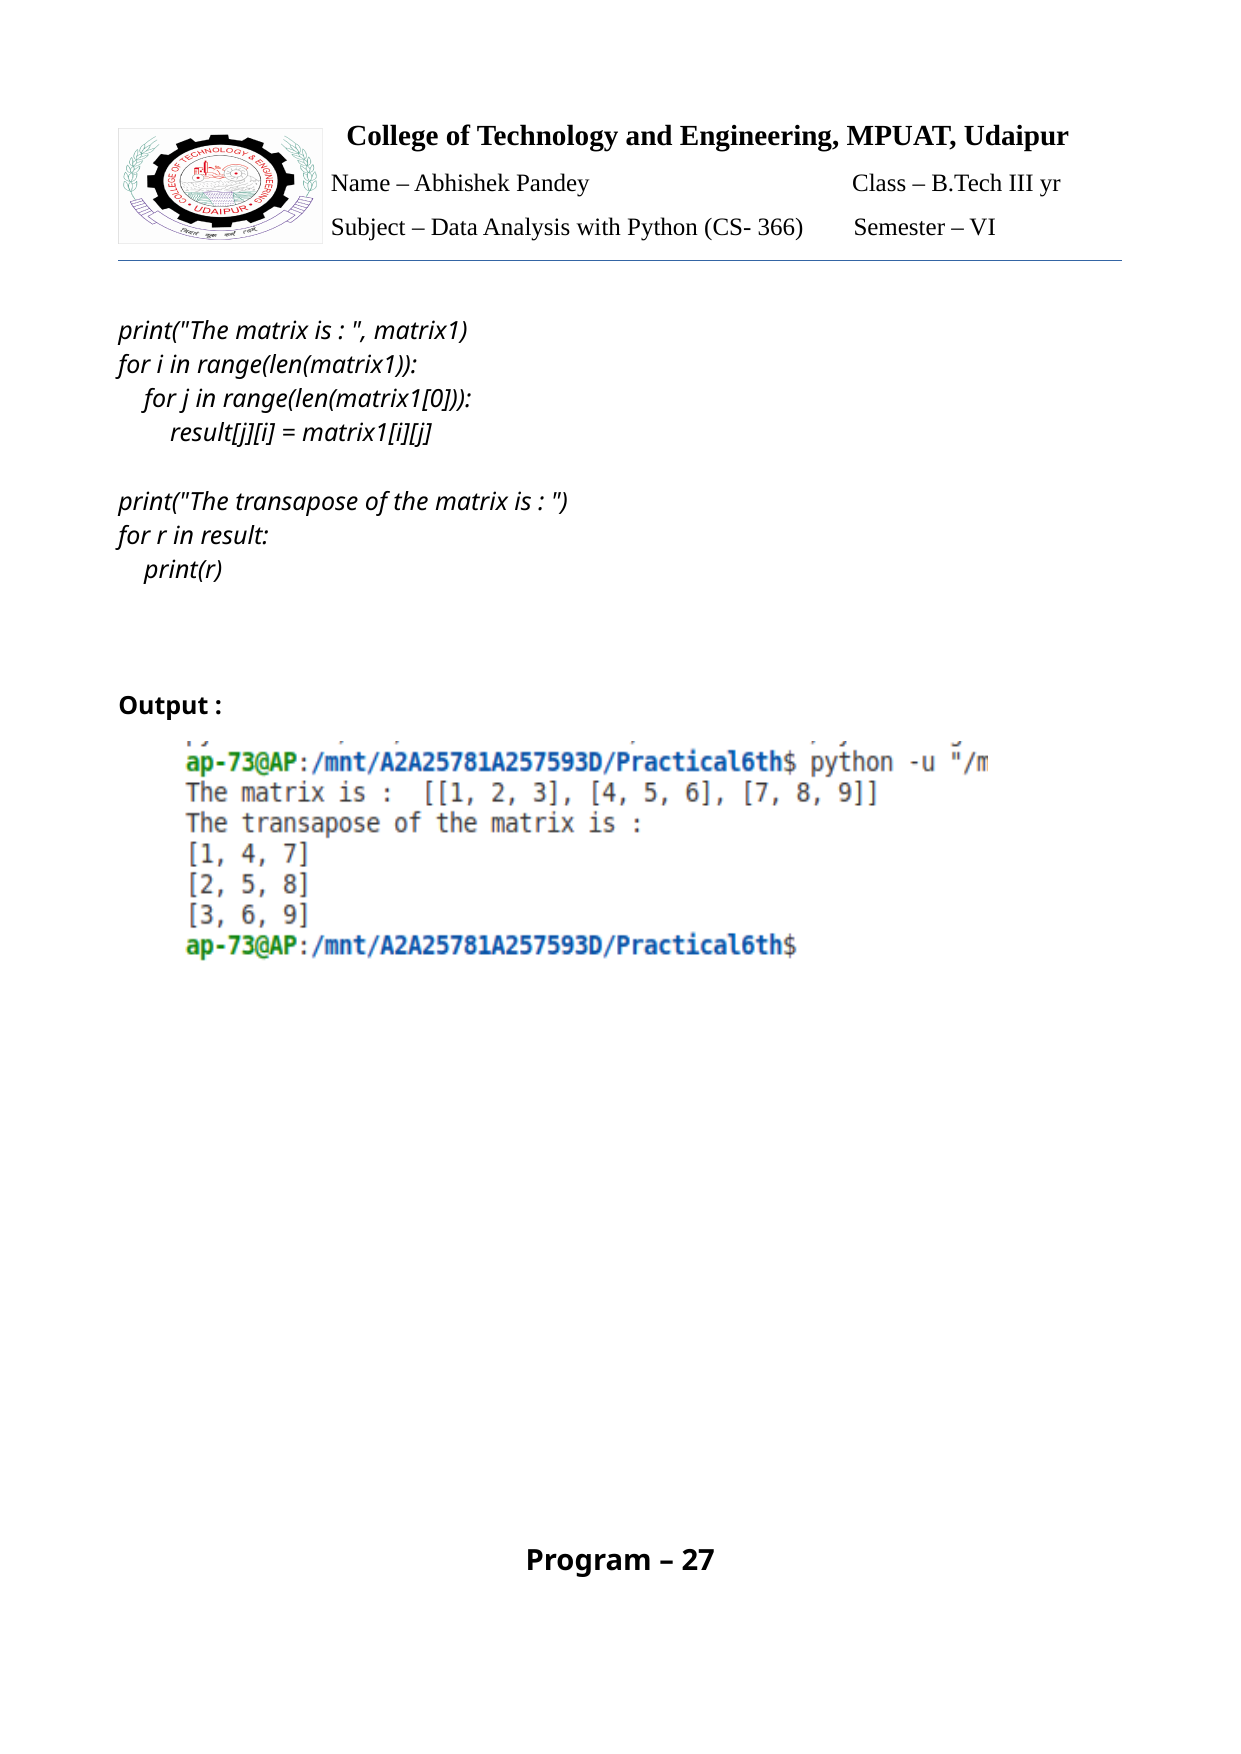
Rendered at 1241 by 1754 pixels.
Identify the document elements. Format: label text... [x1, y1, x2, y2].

text print("The matrix is : ", matrix1) [118, 313, 1122, 347]
text result[j][i] = matrix1[i][j] [118, 415, 1122, 449]
text print("The transapose of the matrix is : ") [118, 483, 1122, 517]
text print(r) [118, 551, 1122, 585]
text Output : [118, 688, 1122, 722]
picture [118, 128, 323, 244]
text for j in range(len(matrix1[0])): [118, 381, 1122, 415]
text for i in range(len(matrix1)): [118, 347, 1122, 381]
text for r in result: [118, 517, 1122, 551]
picture [179, 741, 988, 1056]
text Program – 27 [118, 1539, 1122, 1579]
